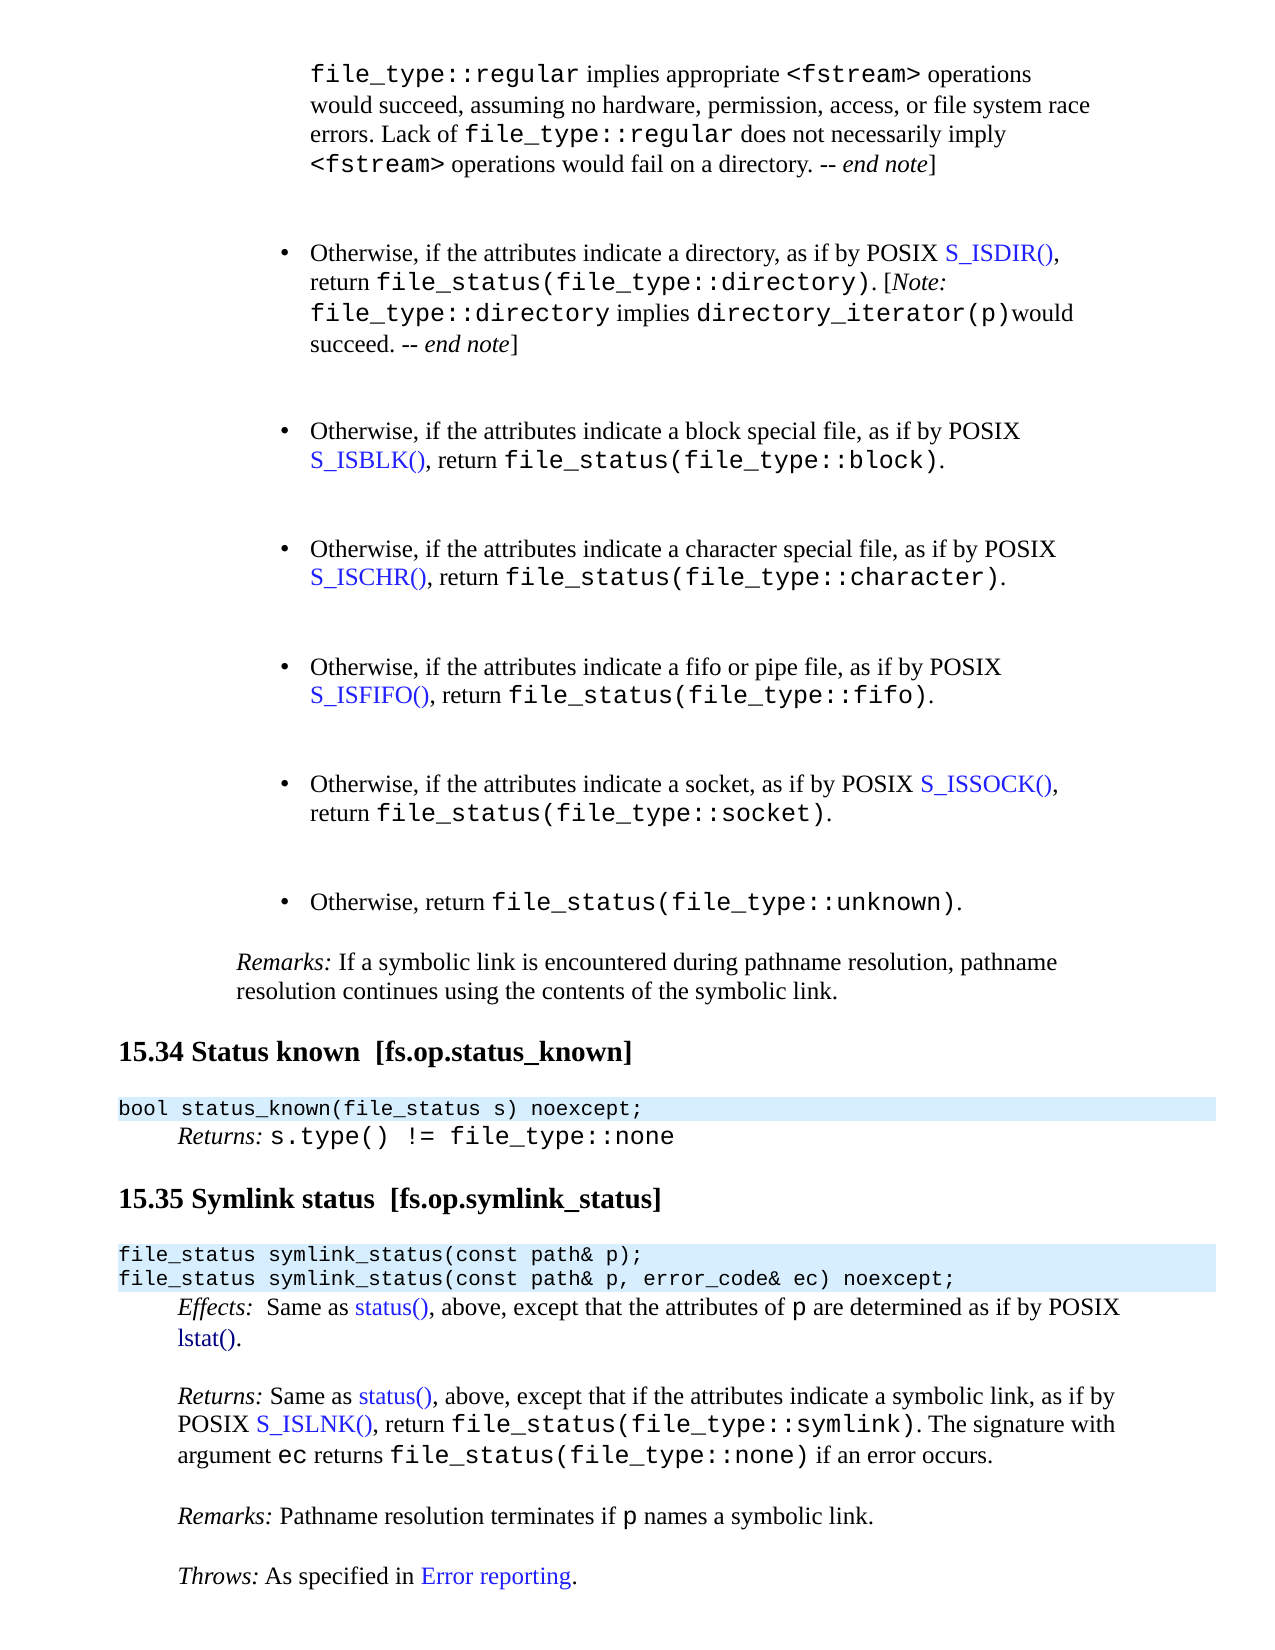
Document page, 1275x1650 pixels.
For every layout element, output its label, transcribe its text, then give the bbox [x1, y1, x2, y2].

text file_status symlink_status(const path& p); [118, 1244, 1216, 1268]
subtitle 15.34 Status known [fs.op.status_known] [118, 1034, 1216, 1068]
subtitle 15.35 Symlink status [fs.op.symlink_status] [118, 1181, 1216, 1215]
text Remarks: Pathname resolution terminates if p names a symbolic link. [177, 1501, 1157, 1532]
list Otherwise, if the attributes indicate a block special file, as if by POSIX S_ISBLK(), return file_status(file_type::block). [280, 416, 1098, 504]
text Returns: Same as status(), above, except that if the attributes indicate a symbolic link, as if by POSIX S_ISLNK(), return file_status(file_type::symlink). The signature with argument ec returns file_status(file_type::none) if an error occurs. [177, 1381, 1157, 1471]
list Otherwise, if the attributes indicate a directory, as if by POSIX S_ISDIR(), return file_status(file_type::directory). [Note: file_type::directory implies directory_iterator(p)would succeed. -- end note] [280, 238, 1098, 386]
list Otherwise, if the attributes indicate a fifo or pipe file, as if by POSIX S_ISFIFO(), return file_status(file_type::fifo). [280, 652, 1098, 740]
text bool status_known(file_status s) noexcept; [118, 1097, 1216, 1121]
text Effects: Same as status(), above, except that the attributes of p are determined as if by POSIX lstat(). [177, 1292, 1157, 1351]
list Otherwise, if the attributes indicate a socket, as if by POSIX S_ISSOCK(), return file_status(file_type::socket). [280, 769, 1098, 858]
text file_status symlink_status(const path& p, error_code& ec) noexcept; [118, 1268, 1216, 1292]
list Otherwise, return file_status(file_type::unknown). [280, 887, 1098, 918]
text Returns: s.type() != file_type::none [177, 1121, 1157, 1152]
text Throws: As specified in Error reporting. [177, 1561, 1157, 1590]
list file_type::regular implies appropriate <fstream> operations would succeed, assuming no hardware, permission, access, or file system race errors. Lack of file_type::regular does not necessarily imply <fstream> operations would fail on a directory. -- end note] [280, 59, 1098, 209]
list Otherwise, if the attributes indicate a character special file, as if by POSIX S_ISCHR(), return file_status(file_type::character). [280, 534, 1098, 622]
text Remarks: If a symbolic link is encountered during pathname resolution, pathname resolution continues using the contents of the symbolic link. [236, 947, 1098, 1005]
